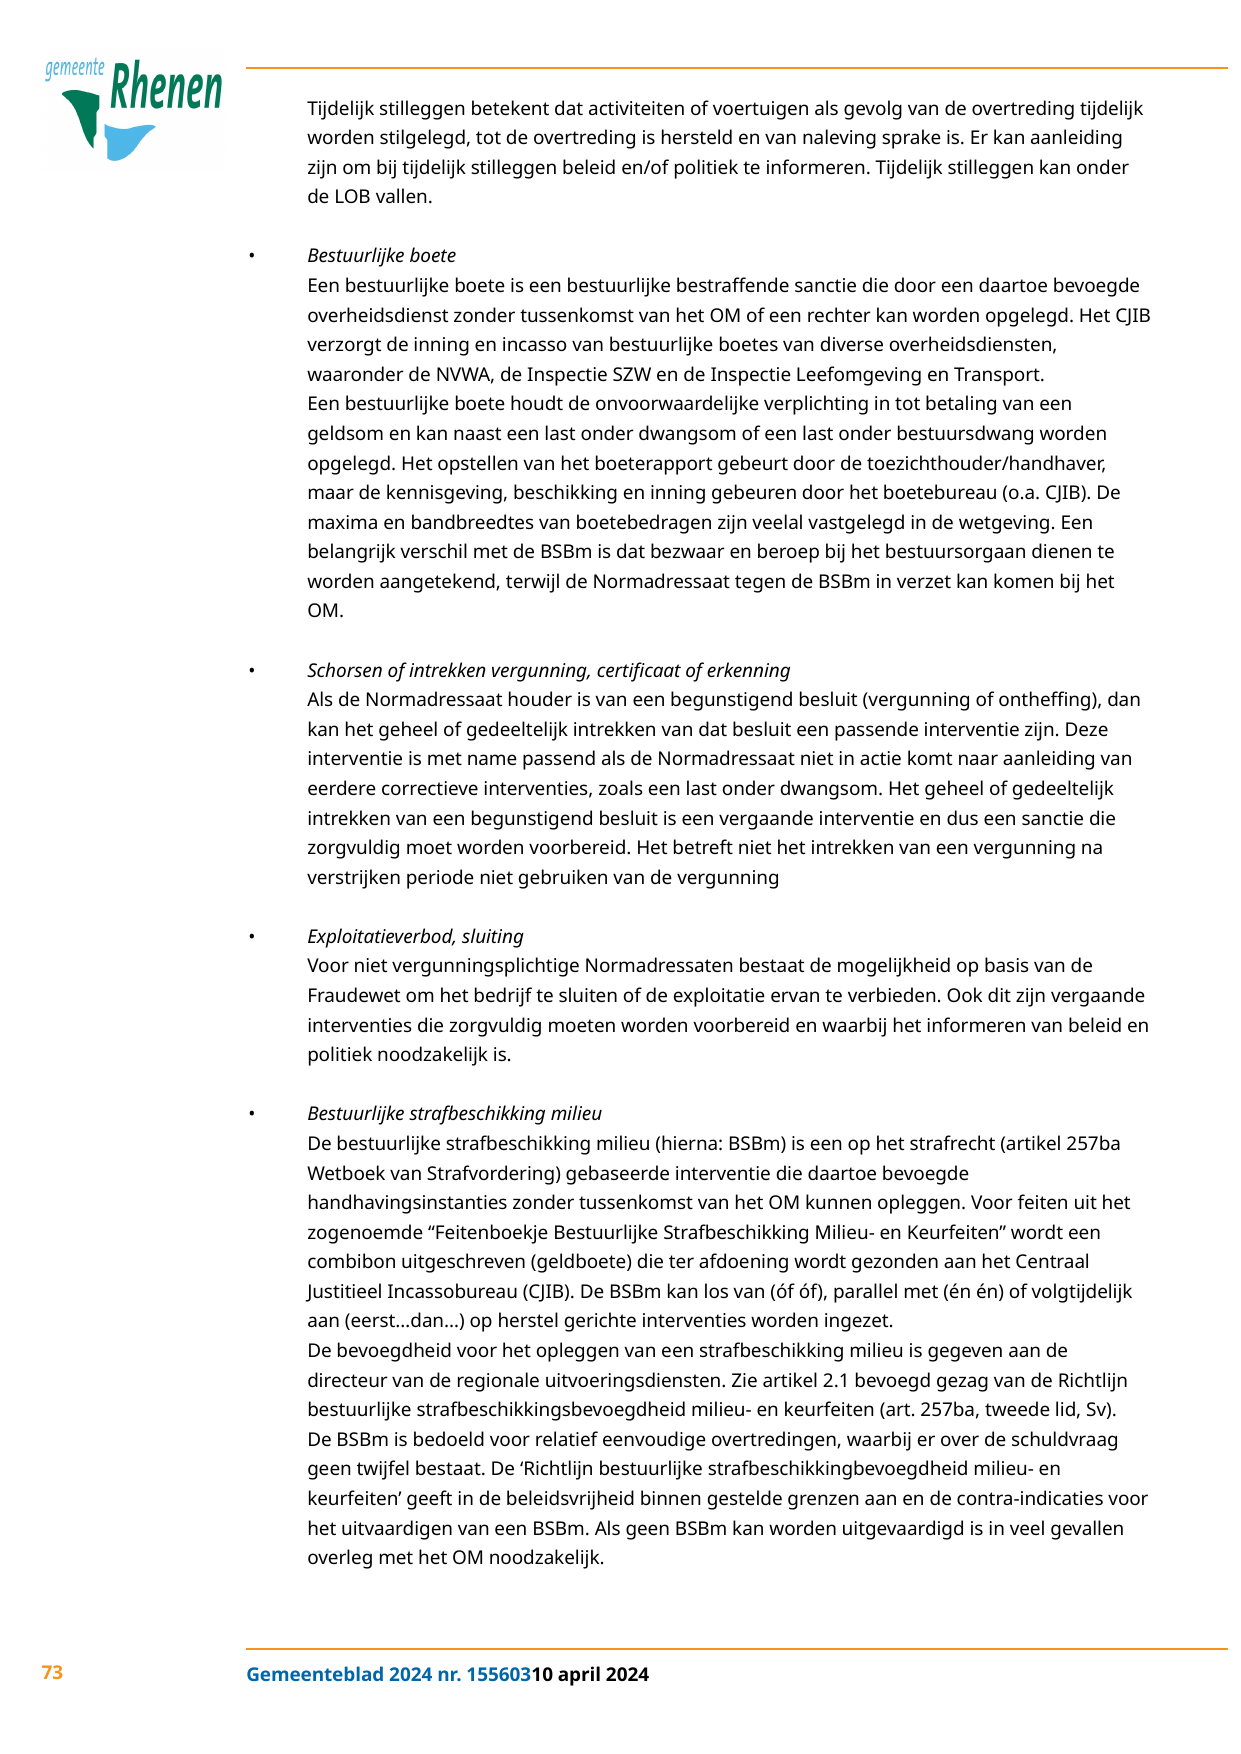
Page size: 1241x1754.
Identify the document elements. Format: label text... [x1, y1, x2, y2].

picture [41, 47, 231, 172]
list Schorsen of intrekken vergunning, certificaat of erkenning [248, 657, 1152, 683]
list Een bestuurlijke boete houdt de onvoorwaardelijke verplichting in tot betaling van een geldsom en kan naast een last onder dwangsom of een last onder bestuursdwang worden opgelegd. Het opstellen van het boeterapport gebeurt door de toezichthouder/handhaver, maar de kennisgeving, beschikking en inning gebeuren door het boetebureau (o.a. CJIB). De maxima en bandbreedtes van boetebedragen zijn veelal vastgelegd in de wetgeving. Een belangrijk verschil met de BSBm is dat bezwaar en beroep bij het bestuursorgaan dienen te worden aangetekend, terwijl de Normadressaat tegen de BSBm in verzet kan komen bij het OM. [248, 391, 1152, 623]
list De bevoegdheid voor het opleggen van een strafbeschikking milieu is gegeven aan de directeur van de regionale uitvoeringsdiensten. Zie artikel 2.1 bevoegd gezag van de Richtlijn bestuurlijke strafbeschikkingsbevoegdheid milieu- en keurfeiten (art. 257ba, tweede lid, Sv). [248, 1337, 1152, 1422]
list Exploitatieverbod, sluiting [248, 923, 1152, 949]
list Bestuurlijke boete [248, 243, 1152, 268]
list Voor niet vergunningsplichtige Normadressaten bestaat de mogelijkheid op basis van de Fraudewet om het bedrijf te sluiten of de exploitatie ervan te verbieden. Ook dit zijn vergaande interventies die zorgvuldig moeten worden voorbereid en waarbij het informeren van beleid en politiek noodzakelijk is. [248, 953, 1152, 1067]
list De bestuurlijke strafbeschikking milieu (hierna: BSBm) is een op het strafrecht (artikel 257ba Wetboek van Strafvordering) gebaseerde interventie die daartoe bevoegde handhavingsinstanties zonder tussenkomst van het OM kunnen opleggen. Voor feiten uit het zogenoemde “Feitenboekje Bestuurlijke Strafbeschikking Milieu- en Keurfeiten” wordt een combibon uitgeschreven (geldboete) die ter afdoening wordt gezonden aan het Centraal Justitieel Incassobureau (CJIB). De BSBm kan los van (óf óf), parallel met (én én) of volgtijdelijk aan (eerst…dan…) op herstel gerichte interventies worden ingezet. [248, 1130, 1152, 1333]
list Tijdelijk stilleggen betekent dat activiteiten of voertuigen als gevolg van de overtreding tijdelijk worden stilgelegd, tot de overtreding is hersteld en van naleving sprake is. Er kan aanleiding zijn om bij tijdelijk stilleggen beleid en/of politiek te informeren. Tijdelijk stilleggen kan onder de LOB vallen. [248, 95, 1152, 209]
list Als de Normadressaat houder is van een begunstigend besluit (vergunning of ontheffing), dan kan het geheel of gedeeltelijk intrekken van dat besluit een passende interventie zijn. Deze interventie is met name passend als de Normadressaat niet in actie komt naar aanleiding van eerdere correctieve interventies, zoals een last onder dwangsom. Het geheel of gedeeltelijk intrekken van een begunstigend besluit is een vergaande interventie en dus een sanctie die zorgvuldig moet worden voorbereid. Het betreft niet het intrekken van een vergunning na verstrijken periode niet gebruiken van de vergunning [248, 686, 1152, 890]
list De BSBm is bedoeld voor relatief eenvoudige overtredingen, waarbij er over de schuldvraag geen twijfel bestaat. De ‘Richtlijn bestuurlijke strafbeschikkingbevoegdheid milieu- en keurfeiten’ geeft in de beleidsvrijheid binnen gestelde grenzen aan en de contra-indicaties voor het uitvaardigen van een BSBm. Als geen BSBm kan worden uitgevaardigd is in veel gevallen overleg met het OM noodzakelijk. [248, 1426, 1152, 1570]
list Een bestuurlijke boete is een bestuurlijke bestraffende sanctie die door een daartoe bevoegde overheidsdienst zonder tussenkomst van het OM of een rechter kan worden opgelegd. Het CJIB verzorgt de inning en incasso van bestuurlijke boetes van diverse overheidsdiensten, waaronder de NVWA, de Inspectie SZW en de Inspectie Leefomgeving en Transport. [248, 272, 1152, 387]
list Bestuurlijke strafbeschikking milieu [248, 1101, 1152, 1126]
